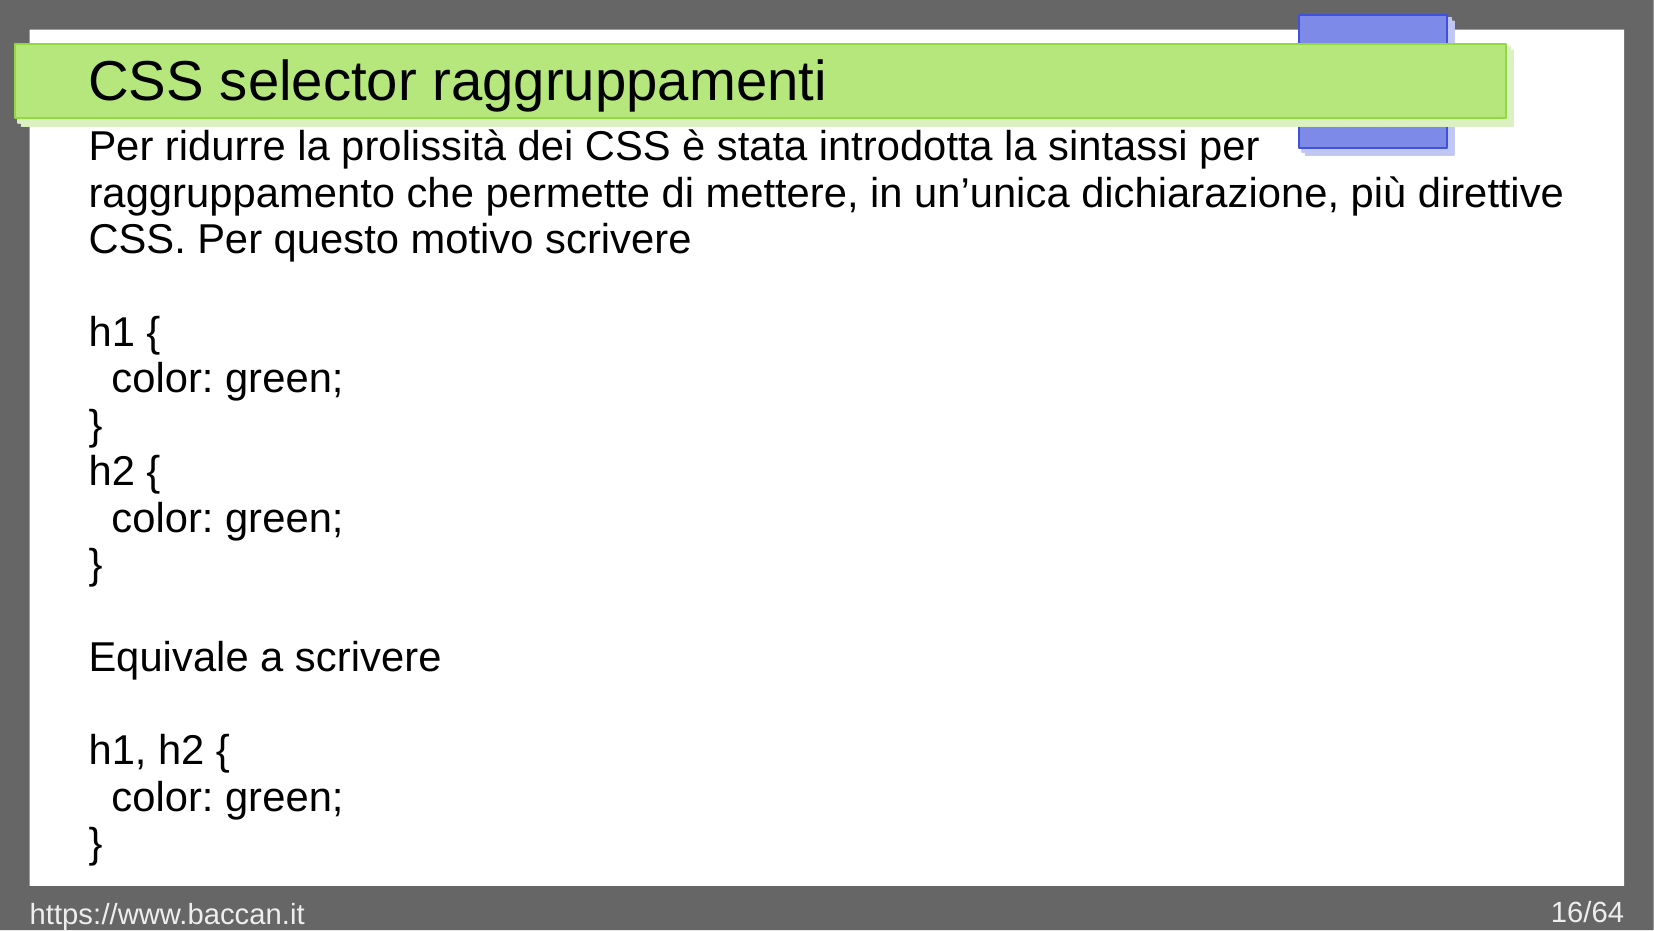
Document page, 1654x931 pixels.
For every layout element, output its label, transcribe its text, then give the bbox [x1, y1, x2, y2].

text_box Per ridurre la prolissità dei CSS è stata introdotta la sintassi per raggruppamento che permette di mettere, in un’unica dichiarazione, più direttive CSS. Per questo motivo scrivere h1 { color: green; } h2 { color: green; } Equivale a scrivere h1, h2 { color: green; } [88, 122, 1565, 867]
title CSS selector raggruppamenti [88, 44, 1506, 119]
